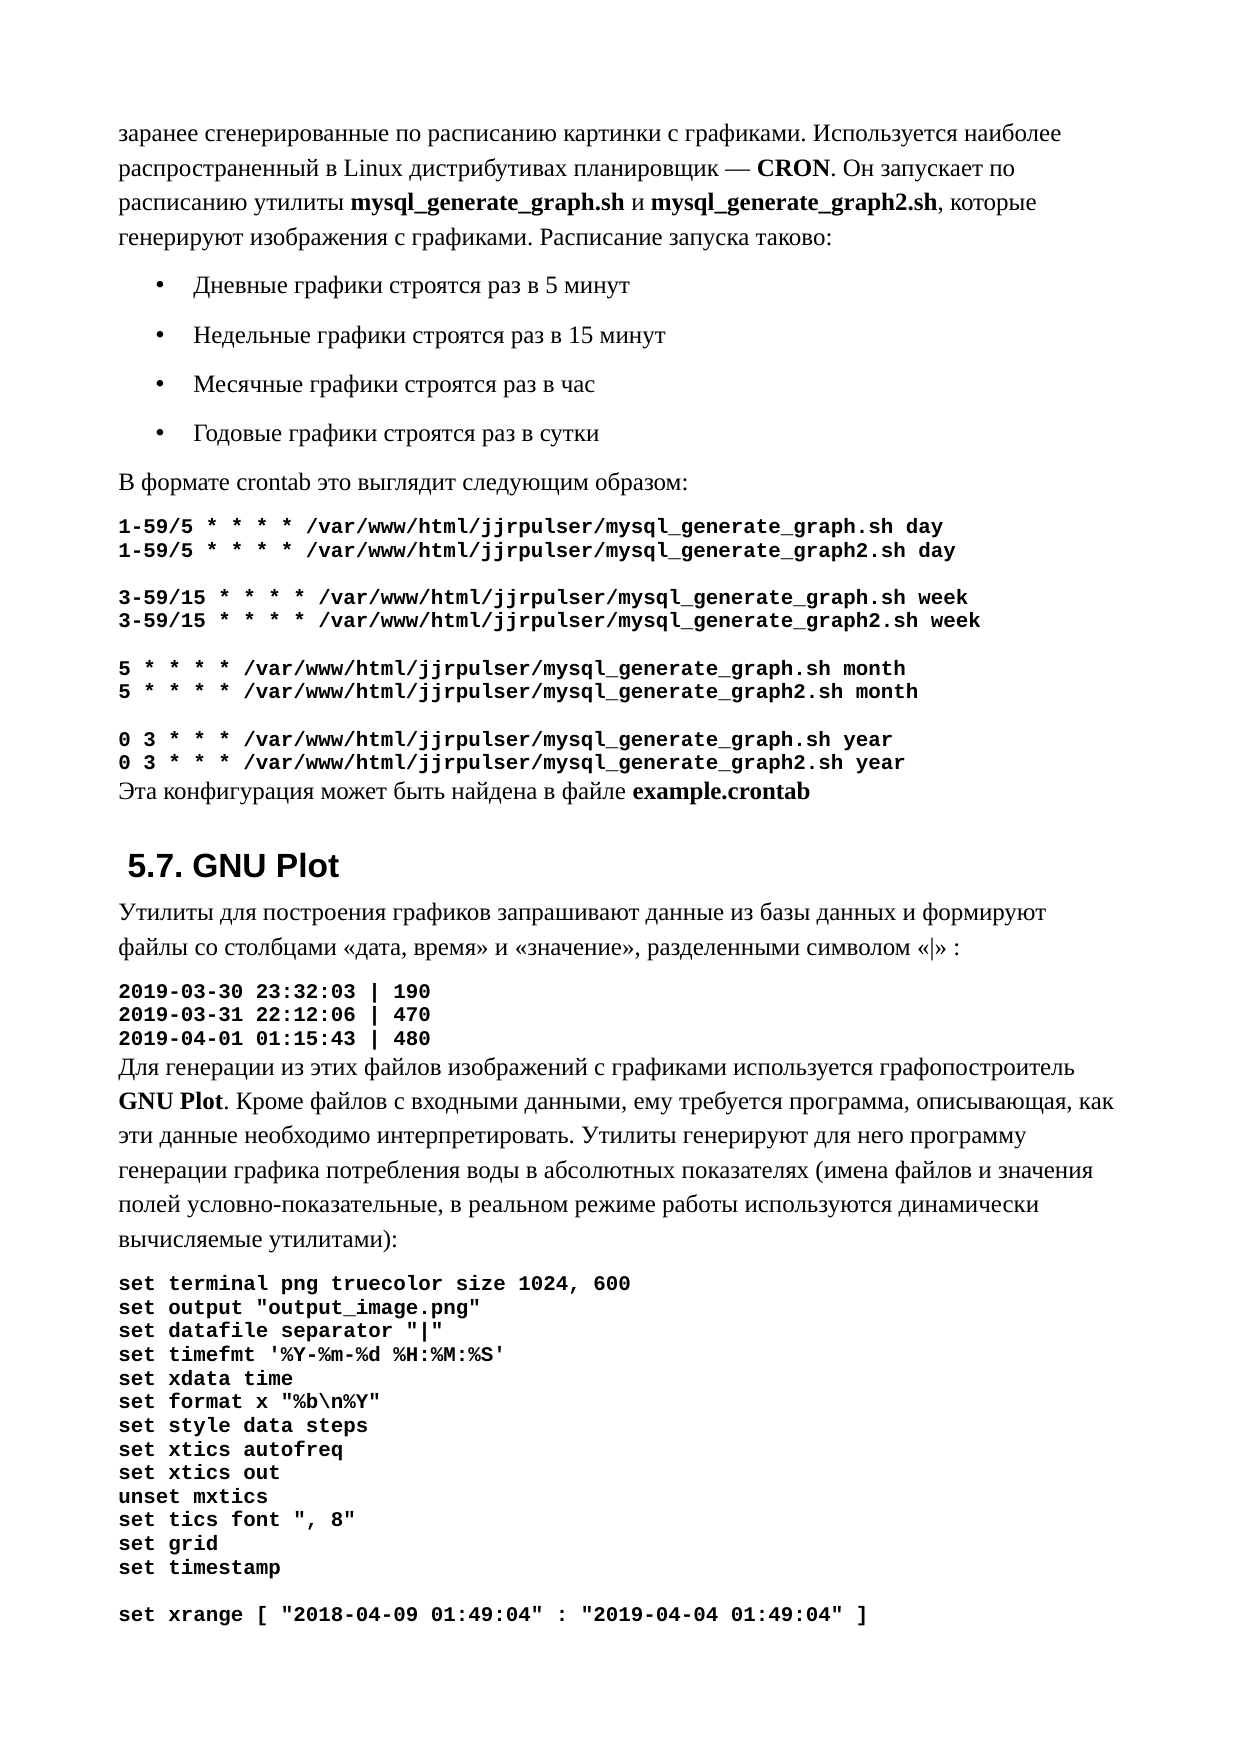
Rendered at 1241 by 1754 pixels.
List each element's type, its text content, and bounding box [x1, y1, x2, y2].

text 1-59/5 * * * * /var/www/html/jjrpulser/mysql_generate_graph.sh day [118, 516, 1122, 539]
text set tics font ", 8" [118, 1509, 1122, 1533]
subtitle GNU Plot [118, 846, 1122, 884]
text set timefmt '%Y-%m-%d %H:%M:%S' [118, 1344, 1122, 1368]
text 0 3 * * * /var/www/html/jjrpulser/mysql_generate_graph.sh year [118, 729, 1122, 752]
text В формате crontab это выглядит следующим образом: [118, 467, 1122, 496]
text set xrange [ "2018-04-09 01:49:04" : "2019-04-04 01:49:04" ] [118, 1604, 1122, 1628]
text Для генерации из этих файлов изображений с графиками используется графопостроитель GNU Plot. Кроме файлов с входными данными, ему требуется программа, описывающая, как эти данные необходимо интерпретировать. Утилиты генерируют для него программу генерации графика потребления воды в абсолютных показателях (имена файлов и значения полей условно-показательные, в реальном режиме работы используются динамически вычисляемые утилитами): [118, 1052, 1122, 1253]
text 3-59/15 * * * * /var/www/html/jjrpulser/mysql_generate_graph2.sh week [118, 611, 1122, 634]
text 5 * * * * /var/www/html/jjrpulser/mysql_generate_graph.sh month [118, 658, 1122, 681]
text set datafile separator "|" [118, 1320, 1122, 1344]
list Месячные графики строятся раз в час [156, 369, 1122, 397]
text заранее cгенерированные по расписанию картинки с графиками. Используется наиболее распространенный в Linux дистрибутивах планировщик — CRON. Он запускает по расписанию утилиты mysql_generate_graph.sh и mysql_generate_graph2.sh, которые генерируют изображения с графиками. Расписание запуска таково: [118, 118, 1122, 250]
text set format x "%b\n%Y" [118, 1391, 1122, 1415]
list Дневные графики строятся раз в 5 минут [156, 271, 1122, 299]
text Эта конфигурация может быть найдена в файле example.crontab [118, 776, 1122, 805]
text 3-59/15 * * * * /var/www/html/jjrpulser/mysql_generate_graph.sh week [118, 587, 1122, 611]
text set xdata time [118, 1368, 1122, 1391]
text set xtics autofreq [118, 1438, 1122, 1462]
list Годовые графики строятся раз в сутки [156, 418, 1122, 447]
text 1-59/5 * * * * /var/www/html/jjrpulser/mysql_generate_graph2.sh day [118, 539, 1122, 563]
text unset mxtics [118, 1486, 1122, 1509]
text set xtics out [118, 1462, 1122, 1486]
text 0 3 * * * /var/www/html/jjrpulser/mysql_generate_graph2.sh year [118, 752, 1122, 776]
text set style data steps [118, 1415, 1122, 1438]
text 2019-03-30 23:32:03 | 190 [118, 981, 1122, 1004]
text set output "output_image.png" [118, 1297, 1122, 1320]
text Утилиты для построения графиков запрашивают данные из базы данных и формируют файлы со столбцами «дата, время» и «значение», разделенными символом «|» : [118, 897, 1122, 960]
text 2019-03-31 22:12:06 | 470 [118, 1004, 1122, 1028]
text 5 * * * * /var/www/html/jjrpulser/mysql_generate_graph2.sh month [118, 681, 1122, 705]
text set grid [118, 1533, 1122, 1557]
text set terminal png truecolor size 1024, 600 [118, 1273, 1122, 1297]
text 2019-04-01 01:15:43 | 480 [118, 1028, 1122, 1052]
list Недельные графики строятся раз в 15 минут [156, 320, 1122, 348]
text set timestamp [118, 1557, 1122, 1580]
